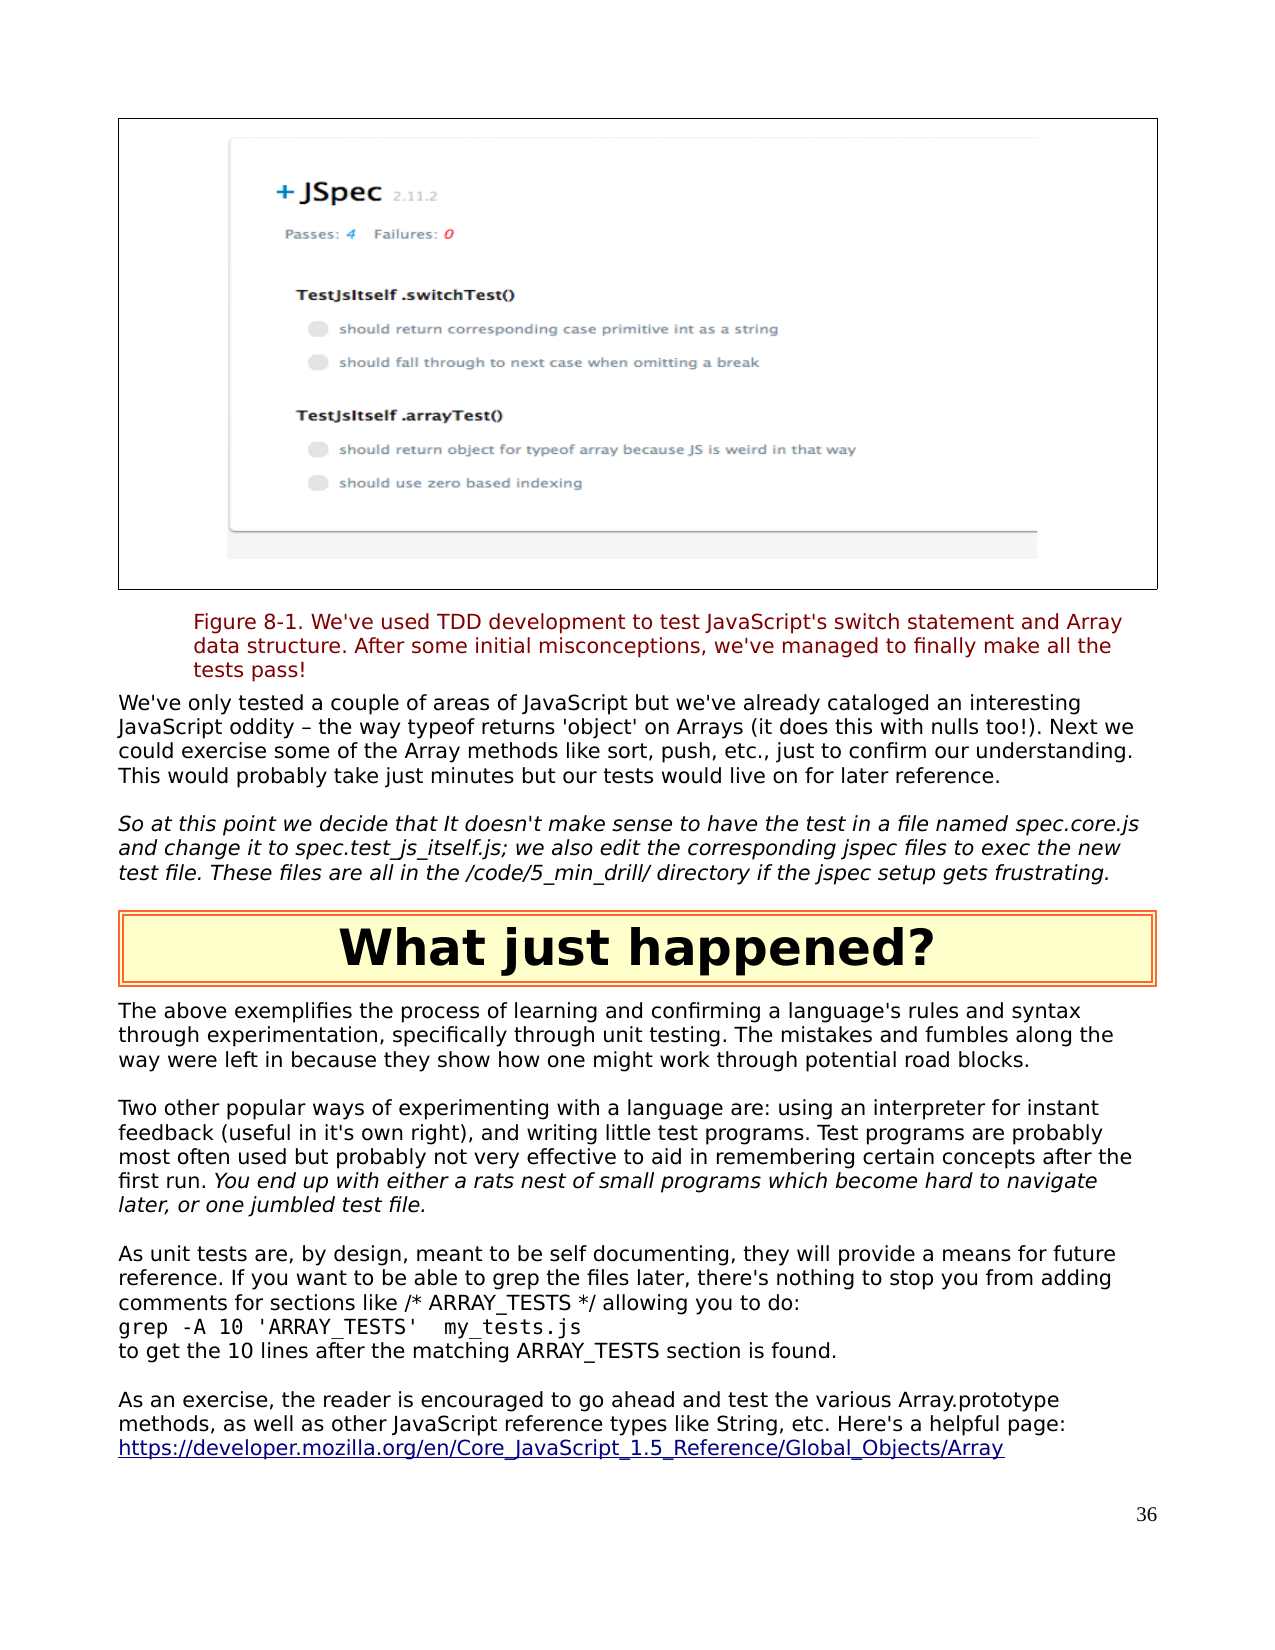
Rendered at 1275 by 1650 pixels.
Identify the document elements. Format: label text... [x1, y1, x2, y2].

text As unit tests are, by design, meant to be self documenting, they will provide a means for future reference. If you want to be able to grep the files later, there's nothing to stop you from adding comments for sections like /* ARRAY_TESTS */ allowing you to do: [118, 1242, 1157, 1315]
text grep -A 10 'ARRAY_TESTS' my_tests.js [118, 1315, 1157, 1339]
text As an exercise, the reader is encouraged to go ahead and test the various Array.prototype methods, as well as other JavaScript reference types like String, etc. Here's a helpful page: [118, 1388, 1157, 1436]
text The above exemplifies the process of learning and confirming a language's rules and syntax through experimentation, specifically through unit testing. The mistakes and fumbles along the way were left in because they show how one might work through potential road blocks. [118, 999, 1157, 1072]
text Two other popular ways of experimenting with a language are: using an interpreter for instant feedback (useful in it's own right), and writing little test programs. Test programs are probably most often used but probably not very effective to aid in remembering certain concepts after the first run. You end up with either a rats nest of small programs which become hard to navigate later, or one jumbled test file. [118, 1096, 1157, 1218]
title Figure 8-1. We've used TDD development to test JavaScript's switch statement and Array data structure. After some initial misconceptions, we've managed to finally make all the tests pass! [156, 610, 1157, 682]
text We've only tested a couple of areas of JavaScript but we've already cataloged an interesting JavaScript oddity – the way typeof returns 'object' on Arrays (it does this with nulls too!). Next we could exercise some of the Array methods like sort, push, etc., just to confirm our understanding. This would probably take just minutes but our tests would live on for later reference. [118, 691, 1157, 788]
text to get the 10 lines after the matching ARRAY_TESTS section is found. [118, 1339, 1157, 1363]
picture [227, 137, 1038, 559]
text So at this point we decide that It doesn't make sense to have the test in a file named spec.core.js and change it to spec.test_js_itself.js; we also edit the corresponding jspec files to exec the new test file. These files are all in the /code/5_min_drill/ directory if the jspec setup gets frustrating. [118, 812, 1157, 885]
text https://developer.mozilla.org/en/Core_JavaScript_1.5_Reference/Global_Objects/Array [118, 1436, 1157, 1460]
